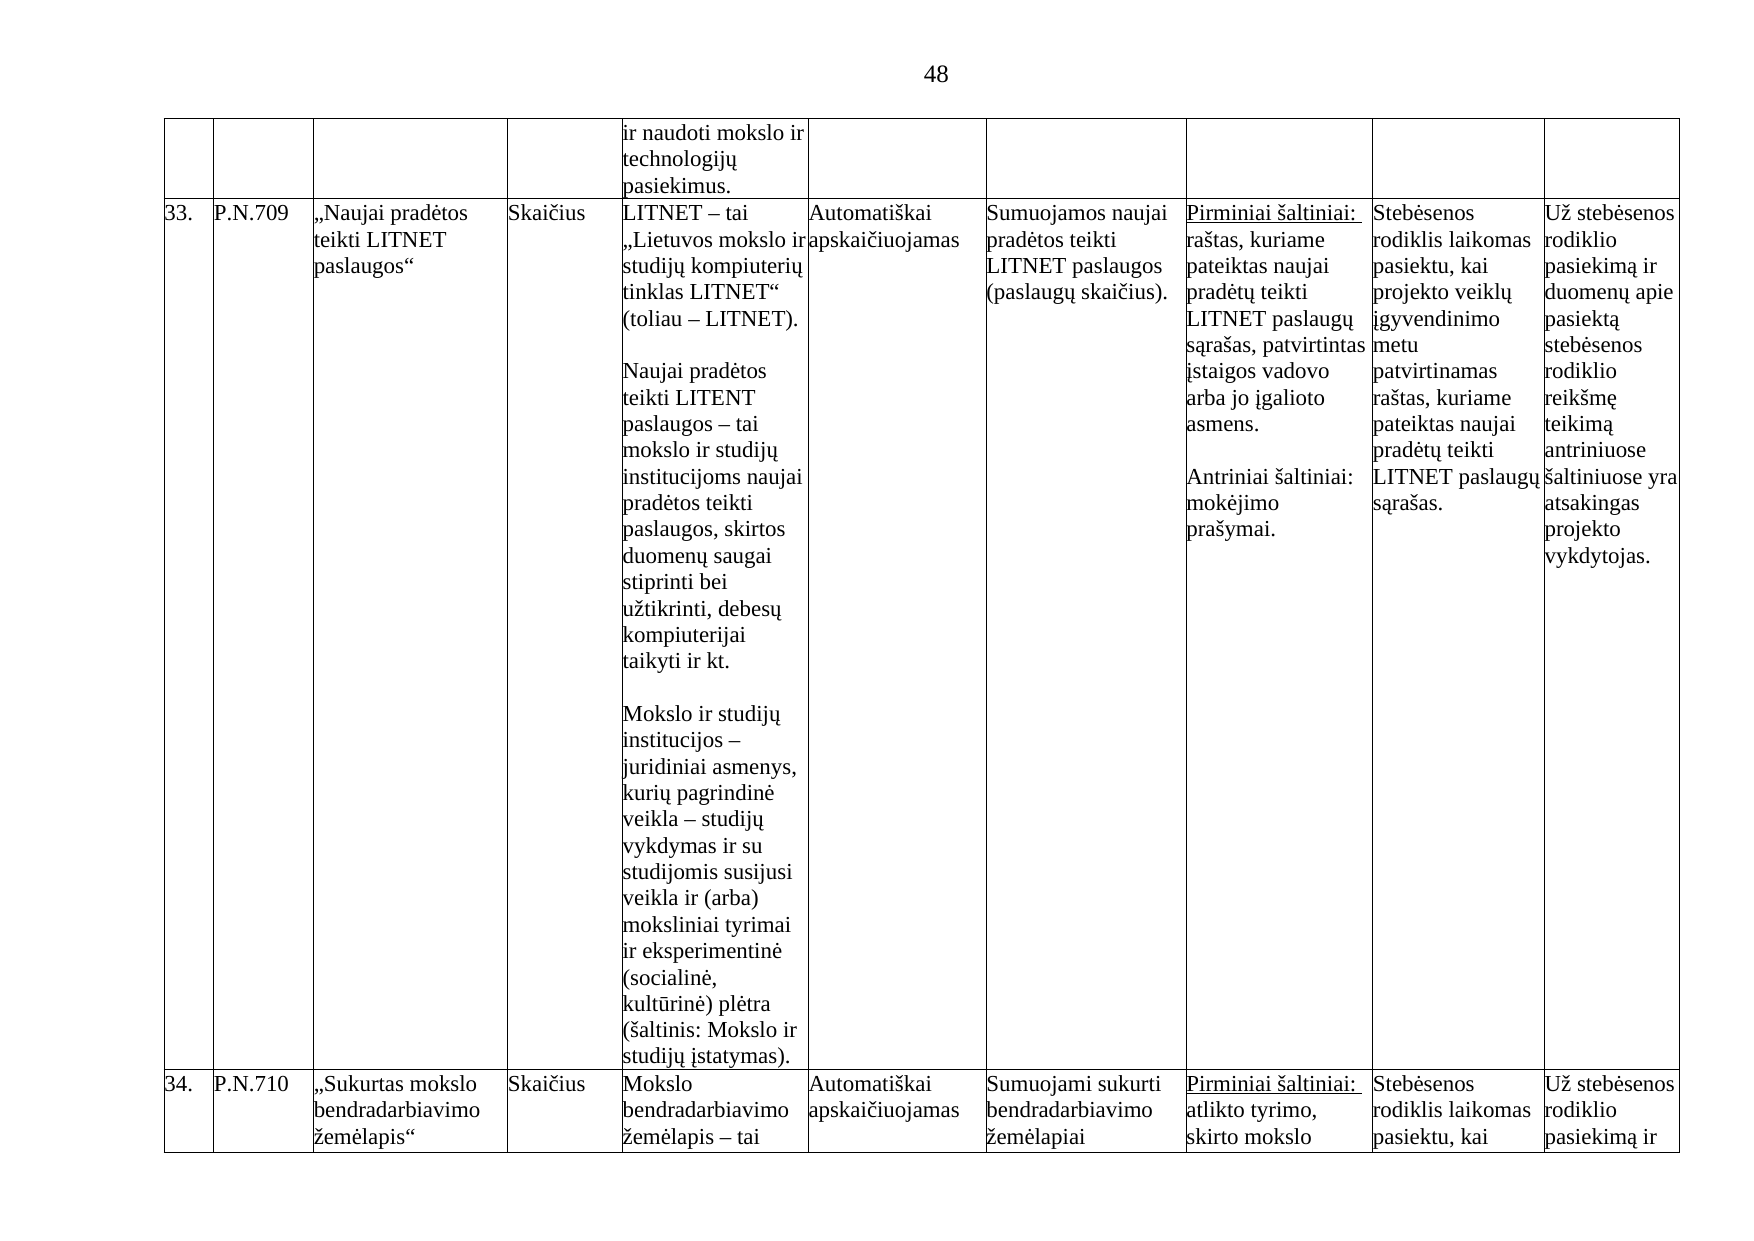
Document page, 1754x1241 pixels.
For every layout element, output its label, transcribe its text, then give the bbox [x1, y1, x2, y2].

table_cell Stebėsenos rodiklis laikomas pasiektu, kai [1373, 1070, 1544, 1152]
table_cell Pirminiai šaltiniai: raštas, kuriame pateiktas naujai pradėtų teikti LITNET paslaugų sąrašas, patvirtintas įstaigos vadovo arba jo įgalioto asmens. Antriniai šaltiniai: mokėjimo prašymai. [1187, 199, 1372, 1069]
table_cell ir naudoti mokslo ir technologijų pasiekimus. [623, 119, 808, 198]
table_cell „Naujai pradėtos teikti LITNET paslaugos“ [314, 199, 507, 1069]
table_cell [508, 119, 622, 198]
table_cell P.N.710 [214, 1070, 313, 1152]
table_cell Skaičius [508, 199, 622, 1069]
table_cell [165, 119, 213, 198]
table_cell [987, 119, 1186, 198]
table_cell [1187, 119, 1372, 198]
table_cell 33. [165, 199, 213, 1069]
table_cell [1373, 119, 1544, 198]
table_cell P.N.709 [214, 199, 313, 1069]
table_cell Mokslo bendradarbiavimo žemėlapis – tai [623, 1070, 808, 1152]
table_cell 34. [165, 1070, 213, 1152]
table_cell [809, 119, 986, 198]
table_cell Už stebėsenos rodiklio pasiekimą ir [1545, 1070, 1679, 1152]
table_cell Stebėsenos rodiklis laikomas pasiektu, kai projekto veiklų įgyvendinimo metu patvirtinamas raštas, kuriame pateiktas naujai pradėtų teikti LITNET paslaugų sąrašas. [1373, 199, 1544, 1069]
table_cell [214, 119, 313, 198]
table_cell [1545, 119, 1679, 198]
table_cell Automatiškai apskaičiuojamas [809, 1070, 986, 1152]
table_cell Sumuojami sukurti bendradarbiavimo žemėlapiai [987, 1070, 1186, 1152]
table_cell LITNET – tai „Lietuvos mokslo ir studijų kompiuterių tinklas LITNET“ (toliau – LITNET). Naujai pradėtos teikti LITENT paslaugos – tai mokslo ir studijų institucijoms naujai pradėtos teikti paslaugos, skirtos duomenų saugai stiprinti bei užtikrinti, debesų kompiuterijai taikyti ir kt. Mokslo ir studijų institucijos – juridiniai asmenys, kurių pagrindinė veikla – studijų vykdymas ir su studijomis susijusi veikla ir (arba) moksliniai tyrimai ir eksperimentinė (socialinė, kultūrinė) plėtra (šaltinis: Mokslo ir studijų įstatymas). [623, 199, 808, 1069]
table_cell Už stebėsenos rodiklio pasiekimą ir duomenų apie pasiektą stebėsenos rodiklio reikšmę teikimą antriniuose šaltiniuose yra atsakingas projekto vykdytojas. [1545, 199, 1679, 1069]
table_cell „Sukurtas mokslo bendradarbiavimo žemėlapis“ [314, 1070, 507, 1152]
table_cell Pirminiai šaltiniai: atlikto tyrimo, skirto mokslo [1187, 1070, 1372, 1152]
table_cell Skaičius [508, 1070, 622, 1152]
table_cell Automatiškai apskaičiuojamas [809, 199, 986, 1069]
table_cell [314, 119, 507, 198]
table_cell Sumuojamos naujai pradėtos teikti LITNET paslaugos (paslaugų skaičius). [987, 199, 1186, 1069]
